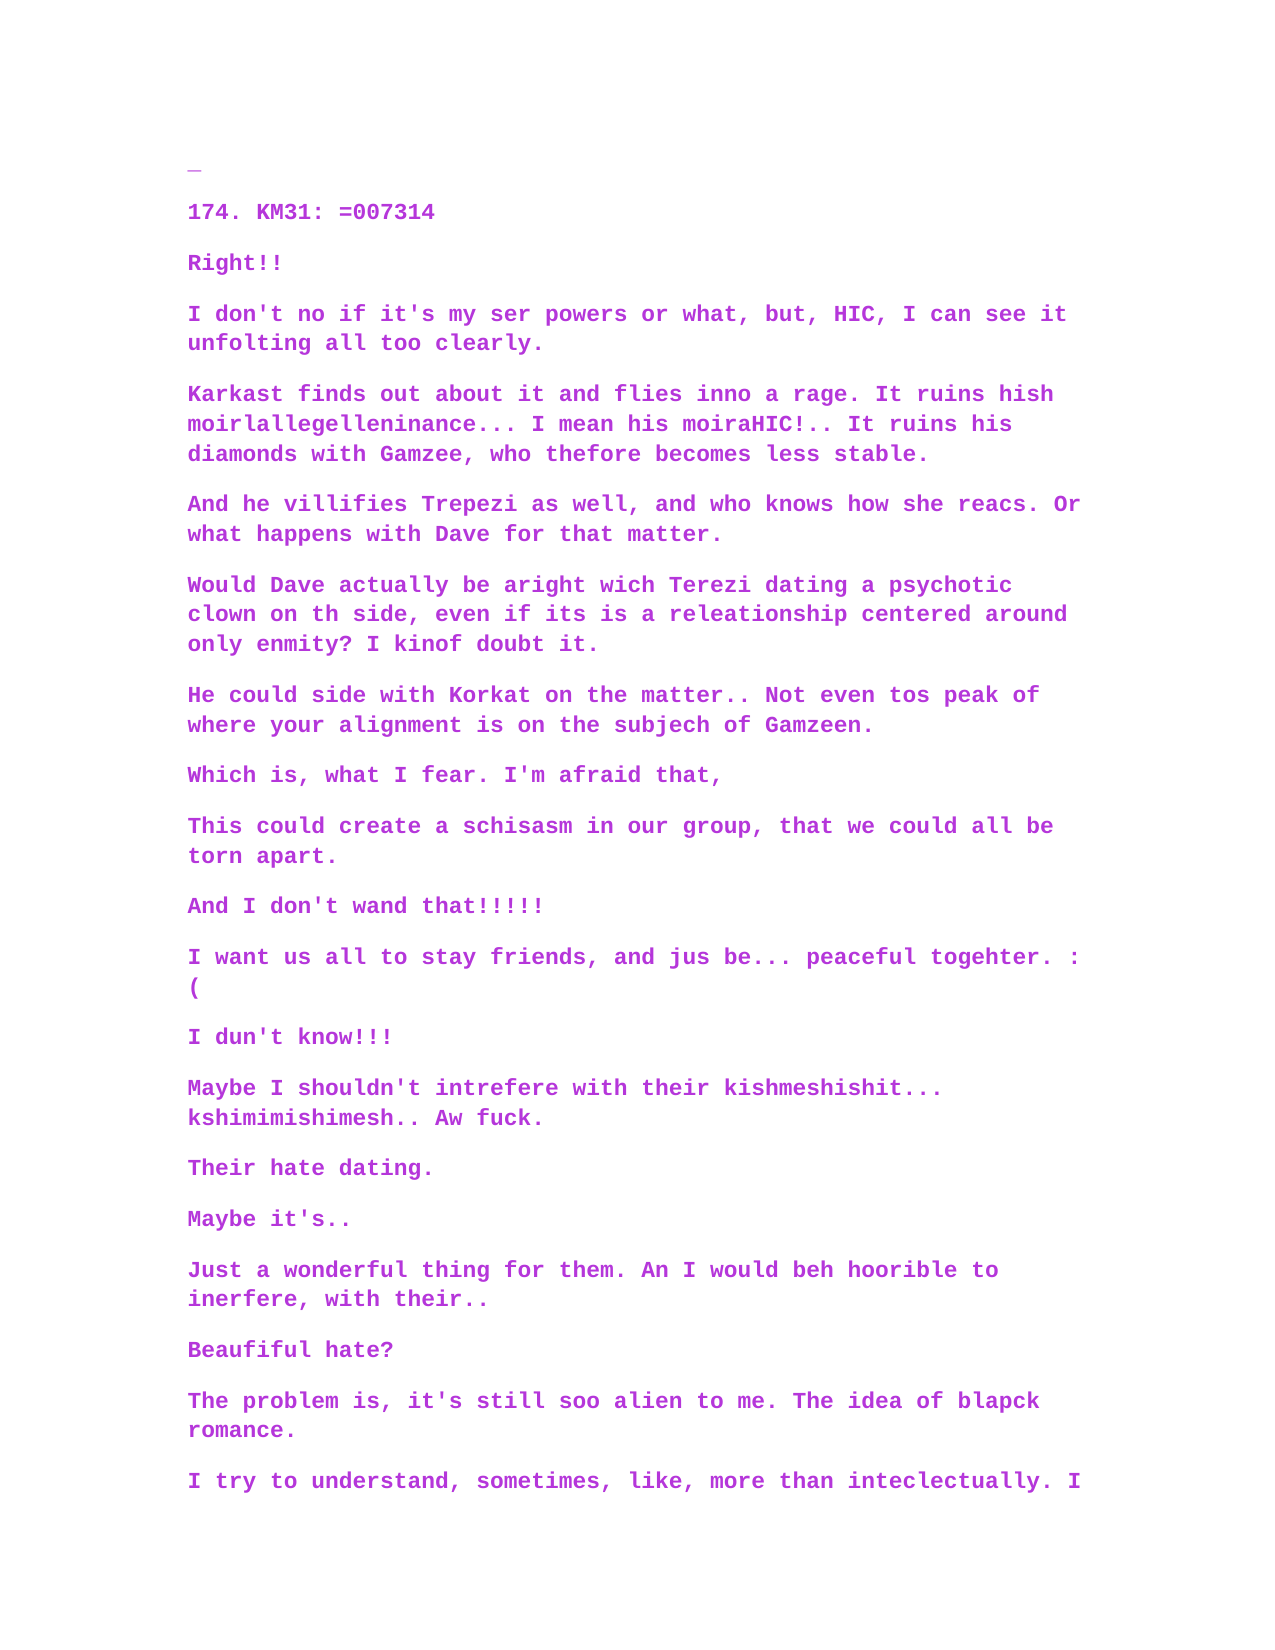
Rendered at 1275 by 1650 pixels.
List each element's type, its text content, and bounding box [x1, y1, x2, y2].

text Maybe I shouldn't intrefere with their kishmeshishit... kshimimishimesh.. Aw fuck. [187, 1076, 1087, 1132]
text Would Dave actually be aright wich Terezi dating a psychotic clown on th side, even if its is a releationship centered around only enmity? I kinof doubt it. [187, 573, 1087, 658]
text This could create a schisasm in our group, that we could all be torn apart. [187, 814, 1087, 870]
text And I don't wand that!!!!! [187, 894, 1087, 921]
text Just a wonderful thing for them. An I would beh hoorible to inerfere, with their.. [187, 1258, 1087, 1314]
text I don't no if it's my ser powers or what, but, HIC, I can see it unfolting all too clearly. [187, 302, 1087, 358]
text Which is, what I fear. I'm afraid that, [187, 763, 1087, 789]
text I want us all to stay friends, and jus be... peaceful togehter. :( [187, 945, 1087, 1001]
text Their hate dating. [187, 1157, 1087, 1183]
text I try to understand, sometimes, like, more than inteclectually. I [187, 1469, 1087, 1495]
text He could side with Korkat on the matter.. Not even tos peak of where your alignment is on the subjech of Gamzeen. [187, 683, 1087, 739]
text I dun't know!!! [187, 1026, 1087, 1052]
text Maybe it's.. [187, 1207, 1087, 1233]
text The problem is, it's still soo alien to me. The idea of blapck romance. [187, 1389, 1087, 1445]
text Right!! [187, 251, 1087, 277]
text _ [187, 150, 1087, 176]
text And he villifies Trepezi as well, and who knows how she reacs. Or what happens with Dave for that matter. [187, 492, 1087, 548]
text 174. KM31: =007314 [187, 201, 1087, 227]
text Beaufiful hate? [187, 1338, 1087, 1364]
text Karkast finds out about it and flies inno a rage. It ruins hish moirlallegelleninance... I mean his moiraHIC!.. It ruins his diamonds with Gamzee, who thefore becomes less stable. [187, 382, 1087, 468]
